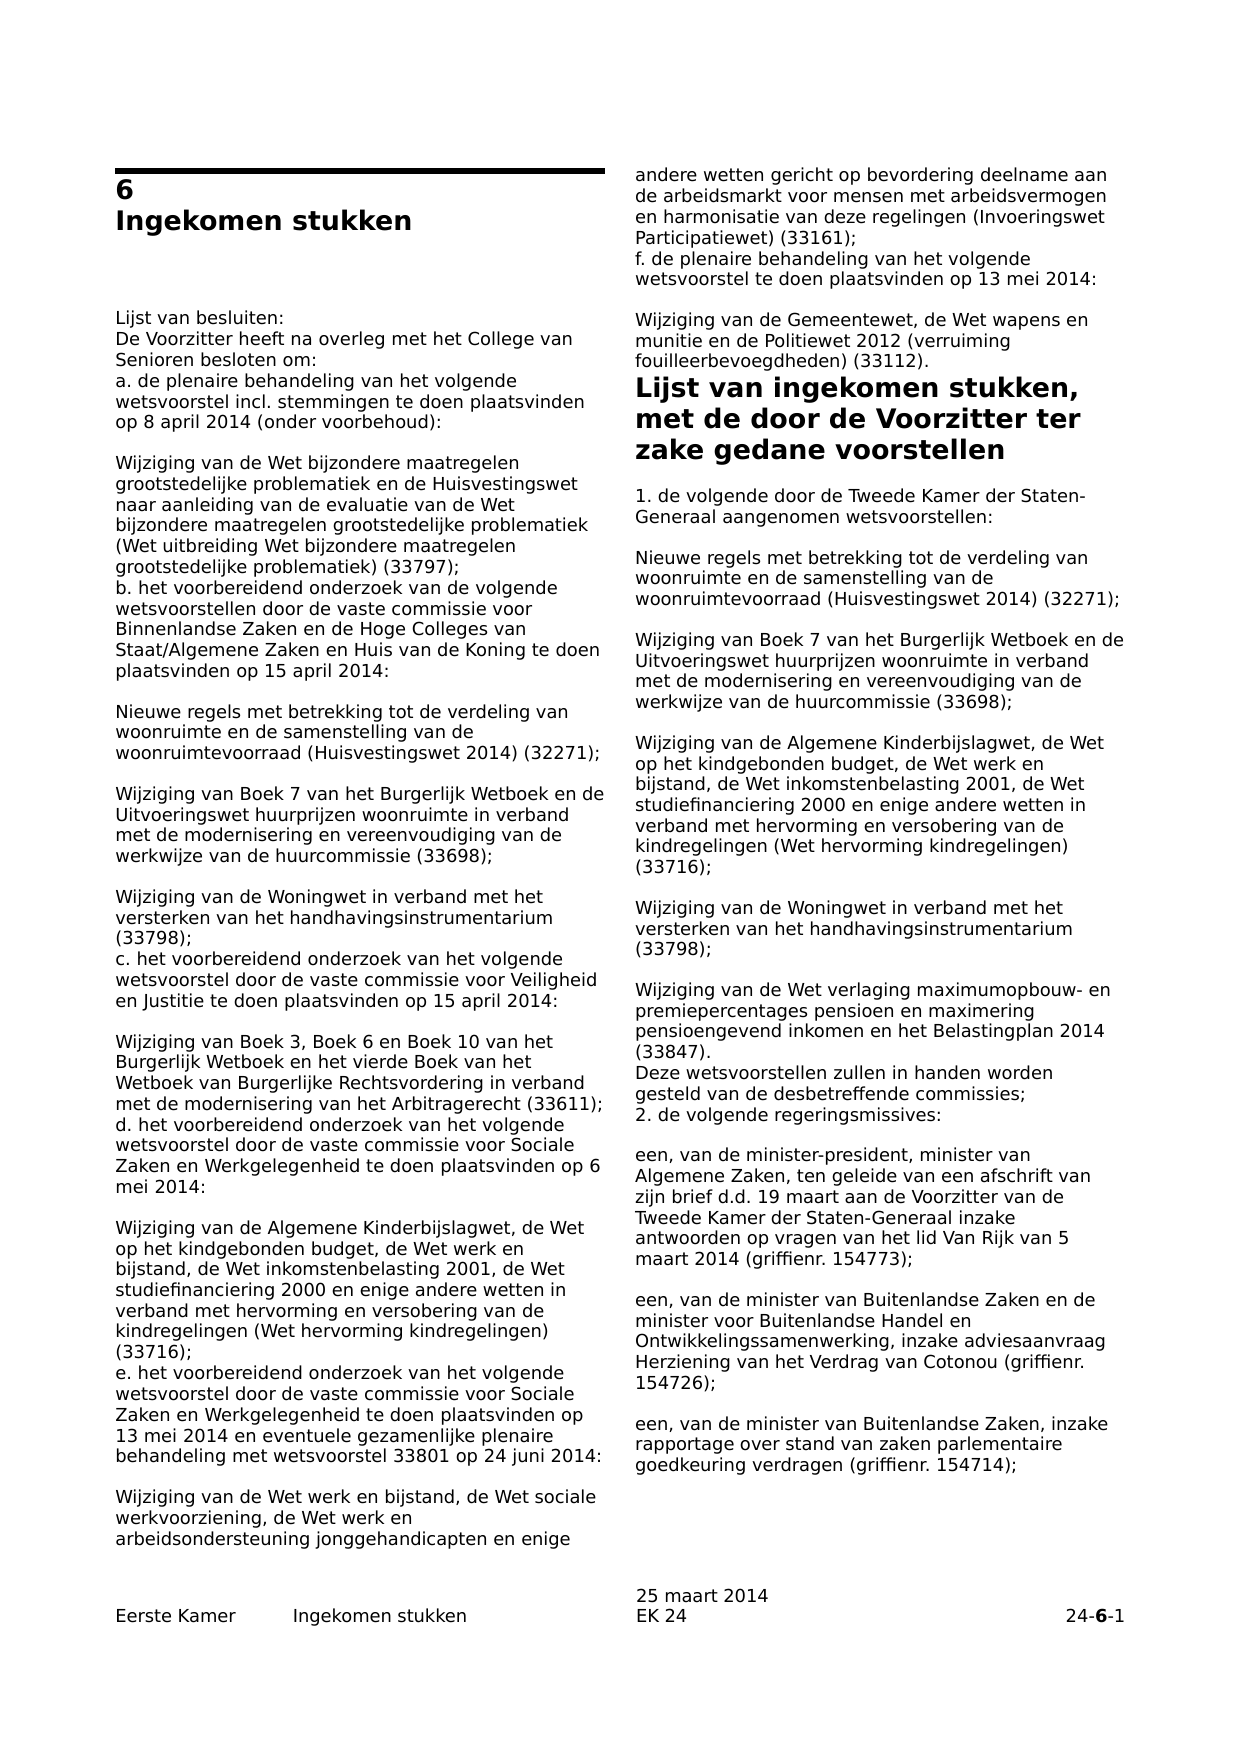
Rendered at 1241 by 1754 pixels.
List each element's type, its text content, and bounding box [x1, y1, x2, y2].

text een, van de minister-president, minister van Algemene Zaken, ten geleide van een afschrift van zijn brief d.d. 19 maart aan de Voorzitter van de Tweede Kamer der Staten-Generaal inzake antwoorden op vragen van het lid Van Rijk van 5 maart 2014 (griffienr. 154773); [635, 1145, 1125, 1270]
text Wijziging van Boek 7 van het Burgerlijk Wetboek en de Uitvoeringswet huurprijzen woonruimte in verband met de modernisering en vereenvoudiging van de werkwijze van de huurcommissie (33698); [115, 784, 605, 867]
text Wijziging van de Woningwet in verband met het versterken van het handhavingsinstrumentarium (33798); [115, 887, 605, 949]
text Wijziging van de Woningwet in verband met het versterken van het handhavingsinstrumentarium (33798); [635, 898, 1125, 960]
text Wijziging van de Wet werk en bijstand, de Wet sociale werkvoorziening, de Wet werk en arbeidsondersteuning jonggehandicapten en enige [115, 1487, 605, 1549]
text Wijziging van de Gemeentewet, de Wet wapens en munitie en de Politiewet 2012 (verruiming fouilleerbevoegdheden) (33112). [635, 310, 1125, 372]
text c. het voorbereidend onderzoek van het volgende wetsvoorstel door de vaste commissie voor Veiligheid en Justitie te doen plaatsvinden op 15 april 2014: [115, 949, 605, 1011]
text De Voorzitter heeft na overleg met het College van Senioren besloten om: [115, 329, 605, 371]
text b. het voorbereidend onderzoek van de volgende wetsvoorstellen door de vaste commissie voor Binnenlandse Zaken en de Hoge Colleges van Staat/Algemene Zaken en Huis van de Koning te doen plaatsvinden op 15 april 2014: [115, 577, 605, 682]
text Wijziging van de Wet bijzondere maatregelen grootstedelijke problematiek en de Huisvestingswet naar aanleiding van de evaluatie van de Wet bijzondere maatregelen grootstedelijke problematiek (Wet uitbreiding Wet bijzondere maatregelen grootstedelijke problematiek) (33797); [115, 453, 605, 577]
text Wijziging van de Algemene Kinderbijslagwet, de Wet op het kindgebonden budget, de Wet werk en bijstand, de Wet inkomstenbelasting 2001, de Wet studiefinanciering 2000 en enige andere wetten in verband met hervorming en versobering van de kindregelingen (Wet hervorming kindregelingen) (33716); [635, 733, 1125, 878]
text a. de plenaire behandeling van het volgende wetsvoorstel incl. stemmingen te doen plaatsvinden op 8 april 2014 (onder voorbehoud): [115, 371, 605, 433]
text Wijziging van Boek 3, Boek 6 en Boek 10 van het Burgerlijk Wetboek en het vierde Boek van het Wetboek van Burgerlijke Rechtsvordering in verband met de modernisering van het Arbitragerecht (33611); [115, 1031, 605, 1114]
text Wijziging van de Wet verlaging maximumopbouw- en premiepercentages pensioen en maximering pensioengevend inkomen en het Belastingplan 2014 (33847). [635, 980, 1125, 1063]
text andere wetten gericht op bevordering deelname aan de arbeidsmarkt voor mensen met arbeidsvermogen en harmonisatie van deze regelingen (Invoeringswet Participatiewet) (33161); [635, 165, 1125, 248]
text 2. de volgende regeringsmissives: [635, 1104, 1125, 1125]
text Deze wetsvoorstellen zullen in handen worden gesteld van de desbetreffende commissies; [635, 1063, 1125, 1104]
text een, van de minister van Buitenlandse Zaken en de minister voor Buitenlandse Handel en Ontwikkelingssamenwerking, inzake adviesaanvraag Herziening van het Verdrag van Cotonou (griffienr. 154726); [635, 1290, 1125, 1393]
text f. de plenaire behandeling van het volgende wetsvoorstel te doen plaatsvinden op 13 mei 2014: [635, 248, 1125, 290]
text Lijst van besluiten: [115, 308, 605, 329]
text Nieuwe regels met betrekking tot de verdeling van woonruimte en de samenstelling van de woonruimtevoorraad (Huisvestingswet 2014) (32271); [115, 702, 605, 764]
text een, van de minister van Buitenlandse Zaken, inzake rapportage over stand van zaken parlementaire goedkeuring verdragen (griffienr. 154714); [635, 1413, 1125, 1476]
text Wijziging van Boek 7 van het Burgerlijk Wetboek en de Uitvoeringswet huurprijzen woonruimte in verband met de modernisering en vereenvoudiging van de werkwijze van de huurcommissie (33698); [635, 630, 1125, 713]
text Wijziging van de Algemene Kinderbijslagwet, de Wet op het kindgebonden budget, de Wet werk en bijstand, de Wet inkomstenbelasting 2001, de Wet studiefinanciering 2000 en enige andere wetten in verband met hervorming en versobering van de kindregelingen (Wet hervorming kindregelingen) (33716); [115, 1218, 605, 1363]
title 6 Ingekomen stukken [115, 174, 605, 237]
text 1. de volgende door de Tweede Kamer der Staten-Generaal aangenomen wetsvoorstellen: [635, 486, 1125, 527]
title Lijst van ingekomen stukken, met de door de Voorzitter ter zake gedane voorstellen [635, 372, 1125, 466]
text e. het voorbereidend onderzoek van het volgende wetsvoorstel door de vaste commissie voor Sociale Zaken en Werkgelegenheid te doen plaatsvinden op 13 mei 2014 en eventuele gezamenlijke plenaire behandeling met wetsvoorstel 33801 op 24 juni 2014: [115, 1363, 605, 1467]
text d. het voorbereidend onderzoek van het volgende wetsvoorstel door de vaste commissie voor Sociale Zaken en Werkgelegenheid te doen plaatsvinden op 6 mei 2014: [115, 1114, 605, 1198]
text Nieuwe regels met betrekking tot de verdeling van woonruimte en de samenstelling van de woonruimtevoorraad (Huisvestingswet 2014) (32271); [635, 547, 1125, 610]
